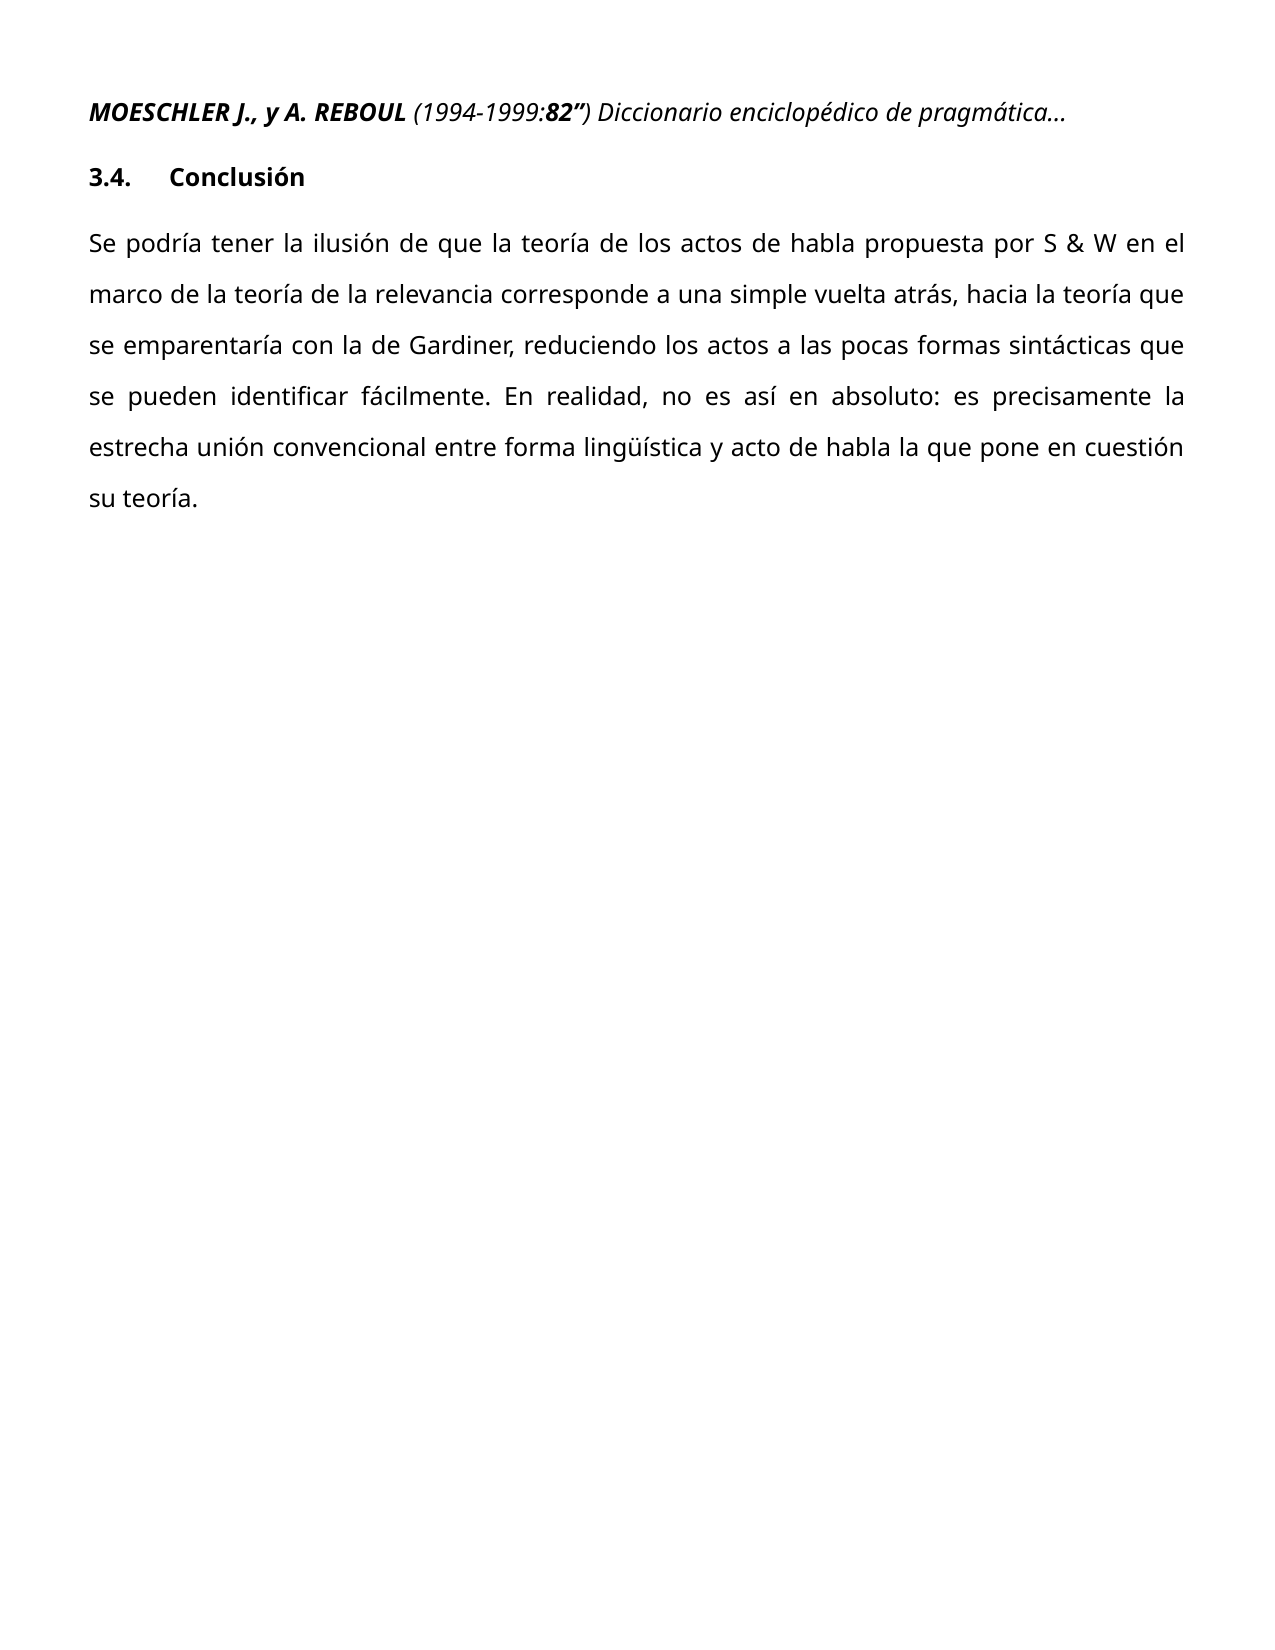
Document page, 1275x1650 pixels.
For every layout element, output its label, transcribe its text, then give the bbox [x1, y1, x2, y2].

text MOESCHLER J., y A. REBOUL (1994-1999:82’’) Diccionario enciclopédico de pragmática... [88, 94, 1186, 128]
text Se podría tener la ilusión de que la teoría de los actos de habla propuesta por S & W en el marco de la teoría de la relevancia corresponde a una simple vuelta atrás, hacia la teoría que se emparentaría con la de Gardiner, reduciendo los actos a las pocas formas sintácticas que se pueden identificar fácilmente. En realidad, no es así en absoluto: es precisamente la estrecha unión convencional entre forma lingüística y acto de habla la que pone en cuestión su teoría. [88, 226, 1186, 515]
text 3.4. Conclusión [88, 160, 1186, 194]
